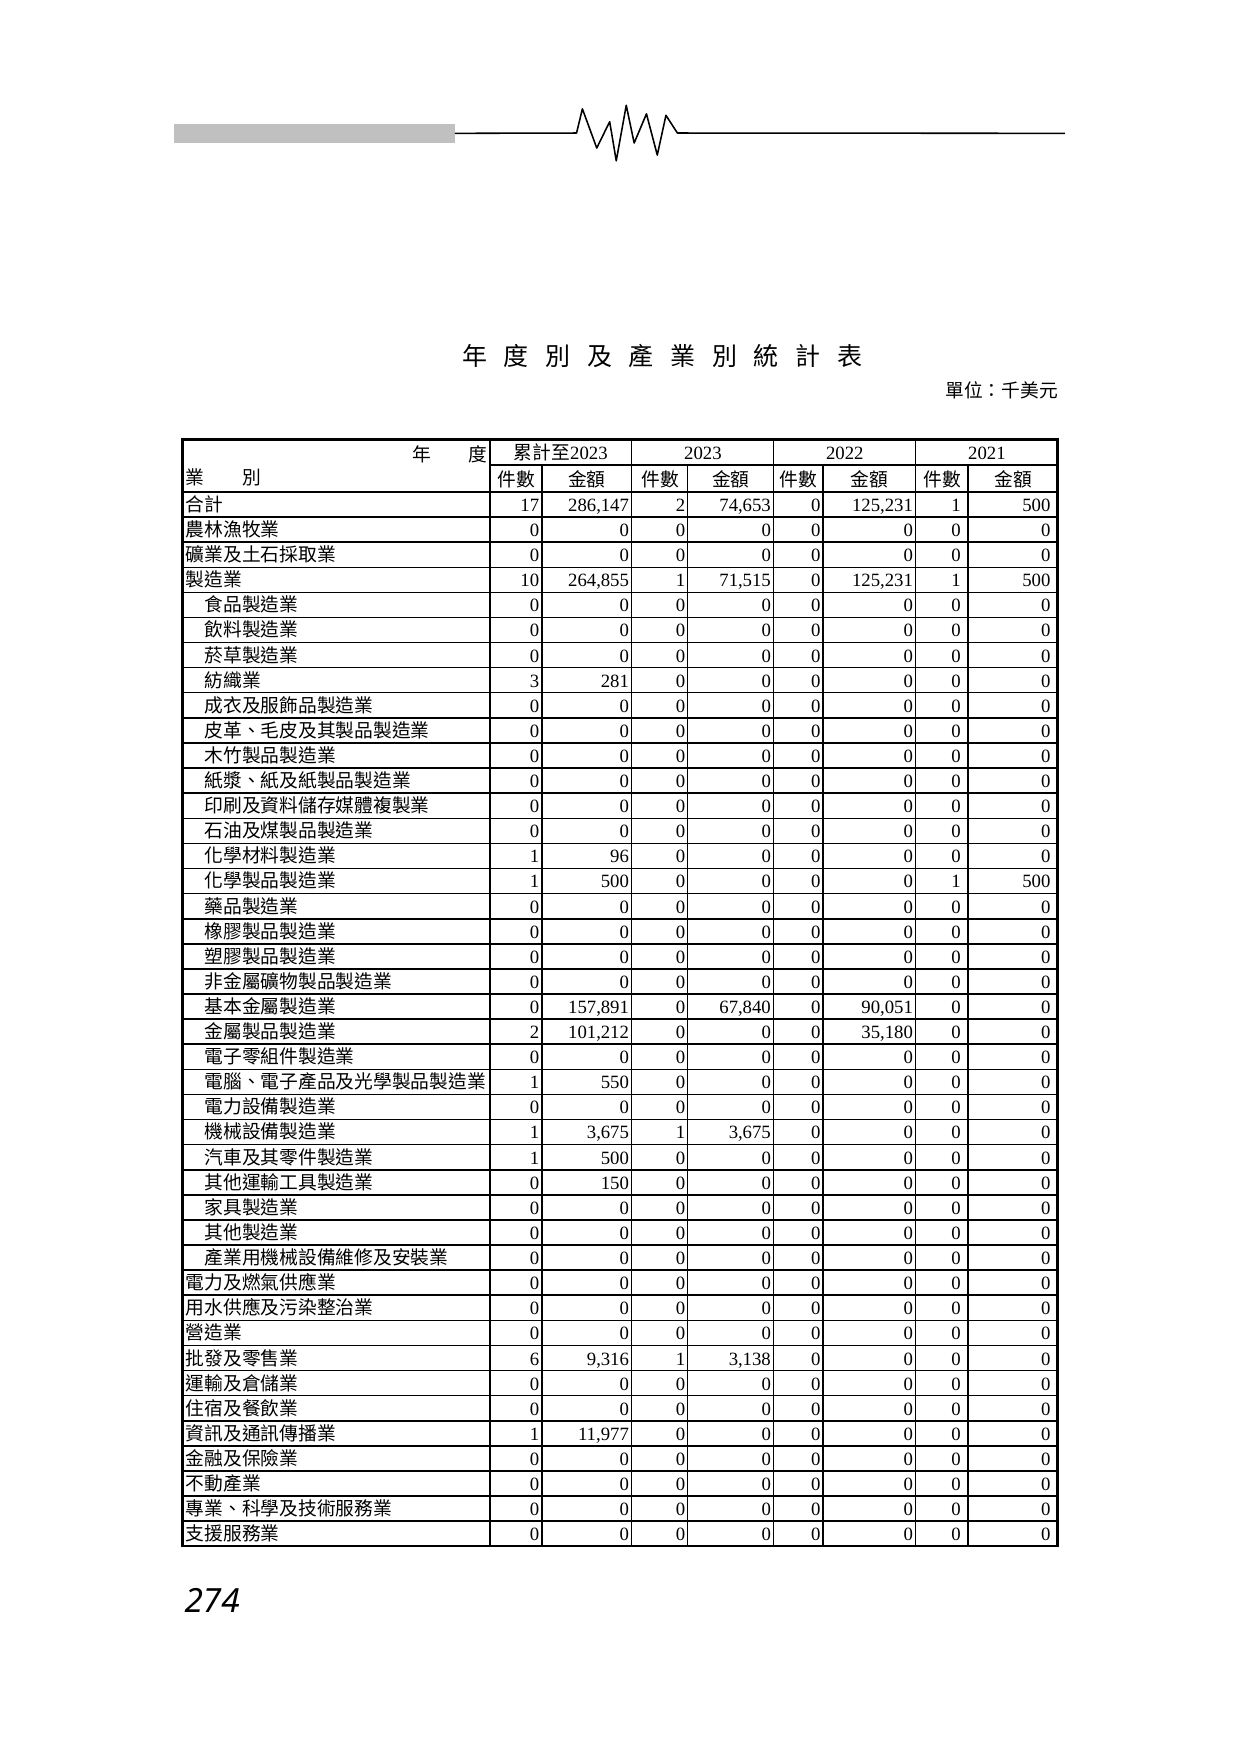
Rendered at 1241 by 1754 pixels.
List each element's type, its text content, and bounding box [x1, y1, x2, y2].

table_cell 0 [916, 1371, 967, 1395]
table_cell 264,855 [543, 568, 631, 591]
table_cell 不動產業 [184, 1472, 489, 1495]
table_cell 0 [916, 1497, 967, 1520]
table_cell 150 [543, 1171, 631, 1194]
table_cell 0 [632, 1472, 687, 1495]
table_cell 0 [916, 1145, 967, 1169]
table_cell 500 [543, 1145, 631, 1169]
table_cell 0 [632, 719, 687, 742]
table_cell 0 [824, 693, 915, 717]
table_cell 0 [688, 1171, 773, 1194]
table_cell 0 [491, 1196, 541, 1219]
table_cell 0 [688, 894, 773, 918]
table_header 累計至2023 [491, 441, 631, 464]
table_cell 0 [632, 920, 687, 943]
table_cell 3,675 [688, 1120, 773, 1144]
table_cell 0 [688, 1221, 773, 1244]
table_cell 0 [688, 643, 773, 667]
table_cell 0 [969, 1296, 1056, 1319]
table_header 2023 [632, 441, 773, 464]
table_cell 0 [916, 819, 967, 842]
table_cell 0 [774, 1020, 822, 1043]
table_cell 0 [969, 543, 1056, 566]
table_cell 0 [543, 1095, 631, 1119]
table_cell 0 [824, 668, 915, 692]
table_cell 0 [543, 1497, 631, 1520]
table_cell 0 [969, 945, 1056, 968]
table_header 年 度 業 別 [184, 441, 489, 491]
table_cell 10 [491, 568, 541, 591]
table_cell 0 [824, 920, 915, 943]
table_cell 3 [491, 668, 541, 692]
table_cell 0 [632, 1145, 687, 1169]
table_cell 90,051 [824, 995, 915, 1018]
table_cell 0 [774, 1271, 822, 1294]
table_cell 0 [543, 794, 631, 817]
table_cell 0 [491, 1045, 541, 1068]
table_cell 0 [688, 1472, 773, 1495]
table_cell 0 [688, 1522, 773, 1545]
table_cell 0 [491, 518, 541, 541]
table_cell 資訊及通訊傳播業 [184, 1422, 489, 1445]
table_cell 0 [632, 970, 687, 993]
table_cell 飲料製造業 [184, 618, 489, 642]
table_cell 0 [969, 1020, 1056, 1043]
table_cell 0 [969, 1447, 1056, 1470]
table_cell 0 [491, 769, 541, 792]
table_cell 0 [688, 819, 773, 842]
table_cell 2 [632, 493, 687, 516]
table_cell 0 [543, 744, 631, 767]
table_cell 0 [916, 618, 967, 642]
table_cell 0 [916, 1070, 967, 1093]
table_cell 0 [824, 1497, 915, 1520]
table_cell 67,840 [688, 995, 773, 1018]
table_cell 0 [969, 894, 1056, 918]
table_cell 1 [491, 1145, 541, 1169]
table_cell 0 [774, 618, 822, 642]
table_cell 運輸及倉儲業 [184, 1371, 489, 1395]
table_cell 0 [824, 1296, 915, 1319]
table_cell 0 [491, 1221, 541, 1244]
table_cell 1 [916, 568, 967, 591]
table_cell 0 [774, 1447, 822, 1470]
table_cell 其他製造業 [184, 1221, 489, 1244]
table_cell 0 [916, 1020, 967, 1043]
table_cell 0 [688, 1271, 773, 1294]
table_cell 500 [969, 869, 1056, 893]
table_cell 0 [543, 1296, 631, 1319]
text 年度別及產業別統計表 [183, 313, 1058, 375]
table_cell 1 [491, 1070, 541, 1093]
table_cell 0 [632, 1522, 687, 1545]
table_cell 0 [916, 1095, 967, 1119]
table_cell 0 [688, 1246, 773, 1269]
table_cell 0 [491, 593, 541, 617]
table_cell 0 [774, 844, 822, 868]
table_cell 500 [543, 869, 631, 893]
table_cell 0 [824, 1221, 915, 1244]
table_cell 0 [824, 1522, 915, 1545]
table_cell 專業、科學及技術服務業 [184, 1497, 489, 1520]
table_cell 0 [916, 1296, 967, 1319]
table_cell 9,316 [543, 1346, 631, 1370]
table_cell 0 [632, 894, 687, 918]
table_cell 產業用機械設備維修及安裝業 [184, 1246, 489, 1269]
table_cell 0 [688, 920, 773, 943]
table_cell 0 [543, 945, 631, 968]
table_cell 1 [916, 493, 967, 516]
table_cell 1 [632, 1120, 687, 1144]
table_cell 0 [491, 1497, 541, 1520]
table_cell 0 [916, 1321, 967, 1344]
table_cell 0 [688, 869, 773, 893]
table_cell 件數 [632, 466, 687, 491]
table_cell 0 [632, 1371, 687, 1395]
table_cell 0 [543, 1472, 631, 1495]
table_cell 汽車及其零件製造業 [184, 1145, 489, 1169]
table_cell 農林漁牧業 [184, 518, 489, 541]
table_cell 0 [969, 668, 1056, 692]
text 單位：千美元 [183, 375, 1058, 402]
table_cell 菸草製造業 [184, 643, 489, 667]
table_cell 0 [491, 819, 541, 842]
table_cell 0 [824, 1246, 915, 1269]
table_cell 紡織業 [184, 668, 489, 692]
table_cell 0 [543, 1246, 631, 1269]
table_cell 1 [916, 869, 967, 893]
table_cell 0 [969, 970, 1056, 993]
table_cell 0 [543, 1221, 631, 1244]
table_cell 0 [632, 1070, 687, 1093]
table_cell 0 [969, 618, 1056, 642]
table_cell 0 [916, 1271, 967, 1294]
table_cell 紙漿、紙及紙製品製造業 [184, 769, 489, 792]
table_cell 0 [774, 1246, 822, 1269]
table_cell 0 [491, 920, 541, 943]
table_cell 0 [916, 844, 967, 868]
table_cell 281 [543, 668, 631, 692]
table_cell 0 [688, 1371, 773, 1395]
table_cell 0 [632, 844, 687, 868]
table_cell 0 [688, 693, 773, 717]
table_cell 74,653 [688, 493, 773, 516]
table_cell 125,231 [824, 568, 915, 591]
table_cell 2 [491, 1020, 541, 1043]
table_cell 0 [688, 794, 773, 817]
table_cell 電力及燃氣供應業 [184, 1271, 489, 1294]
table_cell 0 [916, 945, 967, 968]
table_cell 0 [969, 1246, 1056, 1269]
table_cell 0 [824, 844, 915, 868]
table_cell 0 [774, 1522, 822, 1545]
table_cell 0 [824, 719, 915, 742]
table_cell 0 [688, 1070, 773, 1093]
table_cell 0 [916, 643, 967, 667]
table_cell 0 [824, 543, 915, 566]
table_cell 金融及保險業 [184, 1447, 489, 1470]
table_cell 0 [688, 970, 773, 993]
table_cell 0 [543, 518, 631, 541]
table_cell 0 [543, 1045, 631, 1068]
table_cell 0 [632, 593, 687, 617]
table_cell 0 [543, 970, 631, 993]
table_cell 0 [632, 543, 687, 566]
table_cell 0 [774, 1371, 822, 1395]
table_cell 0 [688, 1045, 773, 1068]
table_cell 0 [916, 995, 967, 1018]
table_cell 橡膠製品製造業 [184, 920, 489, 943]
table_cell 0 [688, 1321, 773, 1344]
table_cell 金額 [824, 466, 915, 491]
table_cell 0 [491, 995, 541, 1018]
table_cell 0 [969, 1221, 1056, 1244]
table_cell 0 [774, 744, 822, 767]
table_cell 0 [688, 518, 773, 541]
table_cell 17 [491, 493, 541, 516]
table_cell 0 [632, 1196, 687, 1219]
table_cell 0 [916, 744, 967, 767]
table_cell 0 [543, 618, 631, 642]
table_cell 0 [969, 1422, 1056, 1445]
table_cell 0 [543, 643, 631, 667]
table_cell 0 [774, 945, 822, 968]
table_cell 0 [774, 995, 822, 1018]
table_cell 0 [632, 618, 687, 642]
table_cell 0 [543, 769, 631, 792]
table_cell 0 [916, 1447, 967, 1470]
table_cell 0 [491, 1371, 541, 1395]
table_cell 0 [824, 1271, 915, 1294]
table_cell 0 [824, 1145, 915, 1169]
table_cell 0 [632, 1422, 687, 1445]
table_cell 0 [543, 819, 631, 842]
table_cell 0 [916, 970, 967, 993]
table_cell 101,212 [543, 1020, 631, 1043]
table_cell 0 [916, 1396, 967, 1420]
table_cell 0 [824, 1045, 915, 1068]
table_cell 0 [688, 719, 773, 742]
table_cell 石油及煤製品製造業 [184, 819, 489, 842]
table_cell 0 [969, 1472, 1056, 1495]
table_cell 0 [774, 1321, 822, 1344]
table_cell 0 [774, 518, 822, 541]
table_cell 0 [632, 744, 687, 767]
table_cell 500 [969, 568, 1056, 591]
table_cell 0 [824, 769, 915, 792]
table_cell 0 [969, 794, 1056, 817]
table_cell 礦業及土石採取業 [184, 543, 489, 566]
table_cell 0 [688, 1020, 773, 1043]
table_cell 0 [543, 719, 631, 742]
table_cell 0 [969, 769, 1056, 792]
table_cell 0 [824, 1171, 915, 1194]
table_header 2021 [916, 441, 1056, 464]
table_cell 0 [774, 668, 822, 692]
table_cell 0 [632, 1246, 687, 1269]
table_cell 0 [774, 1497, 822, 1520]
table_cell 0 [688, 945, 773, 968]
table_cell 0 [969, 1070, 1056, 1093]
table_header 2022 [774, 441, 915, 464]
table_cell 0 [824, 819, 915, 842]
table_cell 皮革、毛皮及其製品製造業 [184, 719, 489, 742]
table_cell 0 [774, 1045, 822, 1068]
table_cell 0 [774, 719, 822, 742]
table_cell 0 [543, 693, 631, 717]
table_cell 0 [916, 593, 967, 617]
table_cell 0 [969, 844, 1056, 868]
table_cell 0 [969, 593, 1056, 617]
table_cell 1 [491, 844, 541, 868]
table_cell 0 [969, 719, 1056, 742]
table_cell 0 [916, 1221, 967, 1244]
table_cell 0 [774, 693, 822, 717]
table_cell 0 [632, 995, 687, 1018]
table_cell 家具製造業 [184, 1196, 489, 1219]
table_cell 0 [774, 869, 822, 893]
table_cell 0 [543, 1321, 631, 1344]
table_cell 0 [632, 1447, 687, 1470]
table_cell 0 [916, 1472, 967, 1495]
table_cell 0 [916, 894, 967, 918]
table_cell 木竹製品製造業 [184, 744, 489, 767]
table_cell 0 [969, 1171, 1056, 1194]
table_cell 0 [969, 1145, 1056, 1169]
table_cell 0 [824, 643, 915, 667]
table_cell 0 [969, 1371, 1056, 1395]
table_cell 0 [632, 643, 687, 667]
table_cell 0 [824, 794, 915, 817]
table_cell 0 [916, 1045, 967, 1068]
table_cell 批發及零售業 [184, 1346, 489, 1370]
table_cell 0 [916, 1246, 967, 1269]
table_cell 其他運輸工具製造業 [184, 1171, 489, 1194]
table_cell 0 [969, 1396, 1056, 1420]
table_cell 0 [916, 1196, 967, 1219]
table_cell 1 [491, 1120, 541, 1144]
table_cell 0 [969, 693, 1056, 717]
table_cell 0 [491, 970, 541, 993]
table_cell 0 [632, 1396, 687, 1420]
table_cell 0 [491, 1296, 541, 1319]
table_cell 件數 [916, 466, 967, 491]
table_cell 1 [632, 568, 687, 591]
table_cell 金額 [969, 466, 1056, 491]
table_cell 0 [632, 1296, 687, 1319]
table_cell 製造業 [184, 568, 489, 591]
table_cell 0 [774, 1145, 822, 1169]
table_cell 0 [688, 1095, 773, 1119]
table_cell 0 [824, 1371, 915, 1395]
table_cell 0 [688, 844, 773, 868]
table_cell 0 [688, 1396, 773, 1420]
table_cell 0 [688, 1145, 773, 1169]
table_cell 化學材料製造業 [184, 844, 489, 868]
table_cell 0 [632, 1095, 687, 1119]
table_cell 0 [774, 1070, 822, 1093]
table_cell 0 [543, 1371, 631, 1395]
table_cell 化學製品製造業 [184, 869, 489, 893]
table_cell 成衣及服飾品製造業 [184, 693, 489, 717]
table_cell 0 [824, 1447, 915, 1470]
table_cell 11,977 [543, 1422, 631, 1445]
table_cell 0 [916, 668, 967, 692]
table_cell 0 [688, 593, 773, 617]
table_cell 0 [824, 1321, 915, 1344]
table_cell 125,231 [824, 493, 915, 516]
table_cell 食品製造業 [184, 593, 489, 617]
table_cell 0 [632, 819, 687, 842]
table_cell 71,515 [688, 568, 773, 591]
table_cell 0 [632, 1020, 687, 1043]
table_cell 合計 [184, 493, 489, 516]
table_cell 0 [969, 1321, 1056, 1344]
table_cell 0 [969, 995, 1056, 1018]
table_cell 0 [632, 869, 687, 893]
table_cell 0 [491, 1095, 541, 1119]
table_cell 0 [824, 1422, 915, 1445]
table_cell 金屬製品製造業 [184, 1020, 489, 1043]
table_cell 0 [688, 618, 773, 642]
table_cell 用水供應及污染整治業 [184, 1296, 489, 1319]
table_cell 0 [774, 894, 822, 918]
table_cell 0 [916, 693, 967, 717]
table_cell 0 [824, 1095, 915, 1119]
table_cell 0 [824, 518, 915, 541]
table_cell 0 [543, 593, 631, 617]
table_cell 0 [491, 1271, 541, 1294]
table_cell 0 [688, 668, 773, 692]
table_cell 0 [916, 518, 967, 541]
table_cell 0 [774, 1422, 822, 1445]
table_cell 0 [688, 744, 773, 767]
table_cell 機械設備製造業 [184, 1120, 489, 1144]
table_cell 塑膠製品製造業 [184, 945, 489, 968]
table_cell 0 [774, 1095, 822, 1119]
table_cell 住宿及餐飲業 [184, 1396, 489, 1420]
table_cell 0 [632, 1321, 687, 1344]
table_cell 電力設備製造業 [184, 1095, 489, 1119]
table_cell 0 [969, 744, 1056, 767]
table_cell 286,147 [543, 493, 631, 516]
table_cell 0 [688, 1196, 773, 1219]
table_cell 0 [969, 518, 1056, 541]
table_cell 0 [491, 1447, 541, 1470]
table_cell 營造業 [184, 1321, 489, 1344]
table_cell 0 [543, 1447, 631, 1470]
table_cell 0 [543, 1271, 631, 1294]
table_cell 0 [774, 1196, 822, 1219]
table_cell 非金屬礦物製品製造業 [184, 970, 489, 993]
table_cell 0 [916, 1422, 967, 1445]
table_cell 0 [774, 1296, 822, 1319]
table_cell 0 [543, 920, 631, 943]
table_cell 電子零組件製造業 [184, 1045, 489, 1068]
table_cell 印刷及資料儲存媒體複製業 [184, 794, 489, 817]
table_cell 0 [916, 1171, 967, 1194]
table_cell 0 [916, 794, 967, 817]
table_cell 0 [543, 1196, 631, 1219]
table_cell 3,138 [688, 1346, 773, 1370]
table_cell 支援服務業 [184, 1522, 489, 1545]
table_cell 0 [632, 1271, 687, 1294]
table_cell 0 [632, 769, 687, 792]
table_cell 0 [632, 945, 687, 968]
table_cell 0 [916, 769, 967, 792]
table_cell 0 [774, 1171, 822, 1194]
table_cell 0 [824, 1472, 915, 1495]
table_cell 1 [491, 869, 541, 893]
table_cell 96 [543, 844, 631, 868]
table_cell 0 [632, 693, 687, 717]
table_cell 0 [688, 543, 773, 566]
table_cell 基本金屬製造業 [184, 995, 489, 1018]
table_cell 1 [491, 1422, 541, 1445]
table_cell 0 [774, 493, 822, 516]
table_cell 0 [491, 744, 541, 767]
table_cell 0 [491, 1321, 541, 1344]
table_cell 0 [824, 970, 915, 993]
table_cell 0 [491, 1396, 541, 1420]
table_cell 0 [774, 970, 822, 993]
table_cell 0 [824, 1120, 915, 1144]
table_cell 0 [969, 1346, 1056, 1370]
table_cell 3,675 [543, 1120, 631, 1144]
table_cell 0 [824, 894, 915, 918]
table_cell 0 [969, 1497, 1056, 1520]
table_cell 0 [688, 1422, 773, 1445]
table_cell 0 [632, 668, 687, 692]
table_cell 件數 [774, 466, 822, 491]
table_cell 0 [969, 819, 1056, 842]
table_cell 157,891 [543, 995, 631, 1018]
table_cell 0 [969, 1120, 1056, 1144]
table_cell 0 [774, 769, 822, 792]
table_cell 0 [491, 1472, 541, 1495]
table_cell 0 [916, 1346, 967, 1370]
table_cell 0 [543, 1396, 631, 1420]
table_cell 0 [632, 518, 687, 541]
table_cell 0 [916, 1522, 967, 1545]
table_cell 0 [491, 693, 541, 717]
table_cell 0 [969, 1196, 1056, 1219]
table_cell 0 [688, 769, 773, 792]
table_cell 0 [491, 1171, 541, 1194]
table_cell 0 [969, 1045, 1056, 1068]
table_cell 1 [632, 1346, 687, 1370]
table_cell 0 [774, 1396, 822, 1420]
table_cell 0 [688, 1296, 773, 1319]
table_cell 0 [916, 719, 967, 742]
table_cell 0 [491, 945, 541, 968]
table_cell 金額 [688, 466, 773, 491]
table_cell 500 [969, 493, 1056, 516]
table_cell 0 [543, 543, 631, 566]
table_cell 0 [916, 543, 967, 566]
table_cell 0 [491, 643, 541, 667]
table_cell 0 [688, 1497, 773, 1520]
table_cell 0 [824, 1396, 915, 1420]
table_cell 0 [688, 1447, 773, 1470]
table_cell 0 [774, 794, 822, 817]
table_cell 0 [916, 1120, 967, 1144]
table_cell 35,180 [824, 1020, 915, 1043]
table_cell 0 [824, 869, 915, 893]
table_cell 0 [491, 719, 541, 742]
table_cell 0 [774, 920, 822, 943]
table_cell 6 [491, 1346, 541, 1370]
table_cell 0 [774, 1120, 822, 1144]
table_cell 0 [491, 894, 541, 918]
table_cell 0 [543, 1522, 631, 1545]
table_cell 0 [969, 643, 1056, 667]
table_cell 0 [824, 1196, 915, 1219]
table_cell 0 [774, 568, 822, 591]
table_cell 電腦、電子產品及光學製品製造業 [184, 1070, 489, 1093]
table_cell 0 [774, 543, 822, 566]
table_cell 0 [774, 1472, 822, 1495]
table_cell 0 [824, 945, 915, 968]
table_cell 0 [632, 1497, 687, 1520]
table_cell 0 [491, 543, 541, 566]
table_cell 0 [632, 1221, 687, 1244]
table_cell 件數 [491, 466, 541, 491]
table_cell 0 [774, 1221, 822, 1244]
table_cell 0 [774, 1346, 822, 1370]
table_cell 0 [824, 593, 915, 617]
table_cell 金額 [543, 466, 631, 491]
table_cell 0 [969, 1271, 1056, 1294]
table_cell 0 [824, 618, 915, 642]
table_cell 藥品製造業 [184, 894, 489, 918]
table_cell 0 [824, 1346, 915, 1370]
table_cell 0 [916, 920, 967, 943]
table_cell 0 [491, 1246, 541, 1269]
table_cell 0 [491, 794, 541, 817]
table_cell 0 [543, 894, 631, 918]
table_cell 0 [491, 618, 541, 642]
table_cell 0 [824, 1070, 915, 1093]
table_cell 550 [543, 1070, 631, 1093]
table_cell 0 [774, 643, 822, 667]
table_cell 0 [824, 744, 915, 767]
table_cell 0 [969, 1522, 1056, 1545]
table_cell 0 [632, 1045, 687, 1068]
table_cell 0 [969, 920, 1056, 943]
table_cell 0 [969, 1095, 1056, 1119]
table_cell 0 [774, 819, 822, 842]
table_cell 0 [632, 794, 687, 817]
table_cell 0 [491, 1522, 541, 1545]
table_cell 0 [774, 593, 822, 617]
table_cell 0 [632, 1171, 687, 1194]
